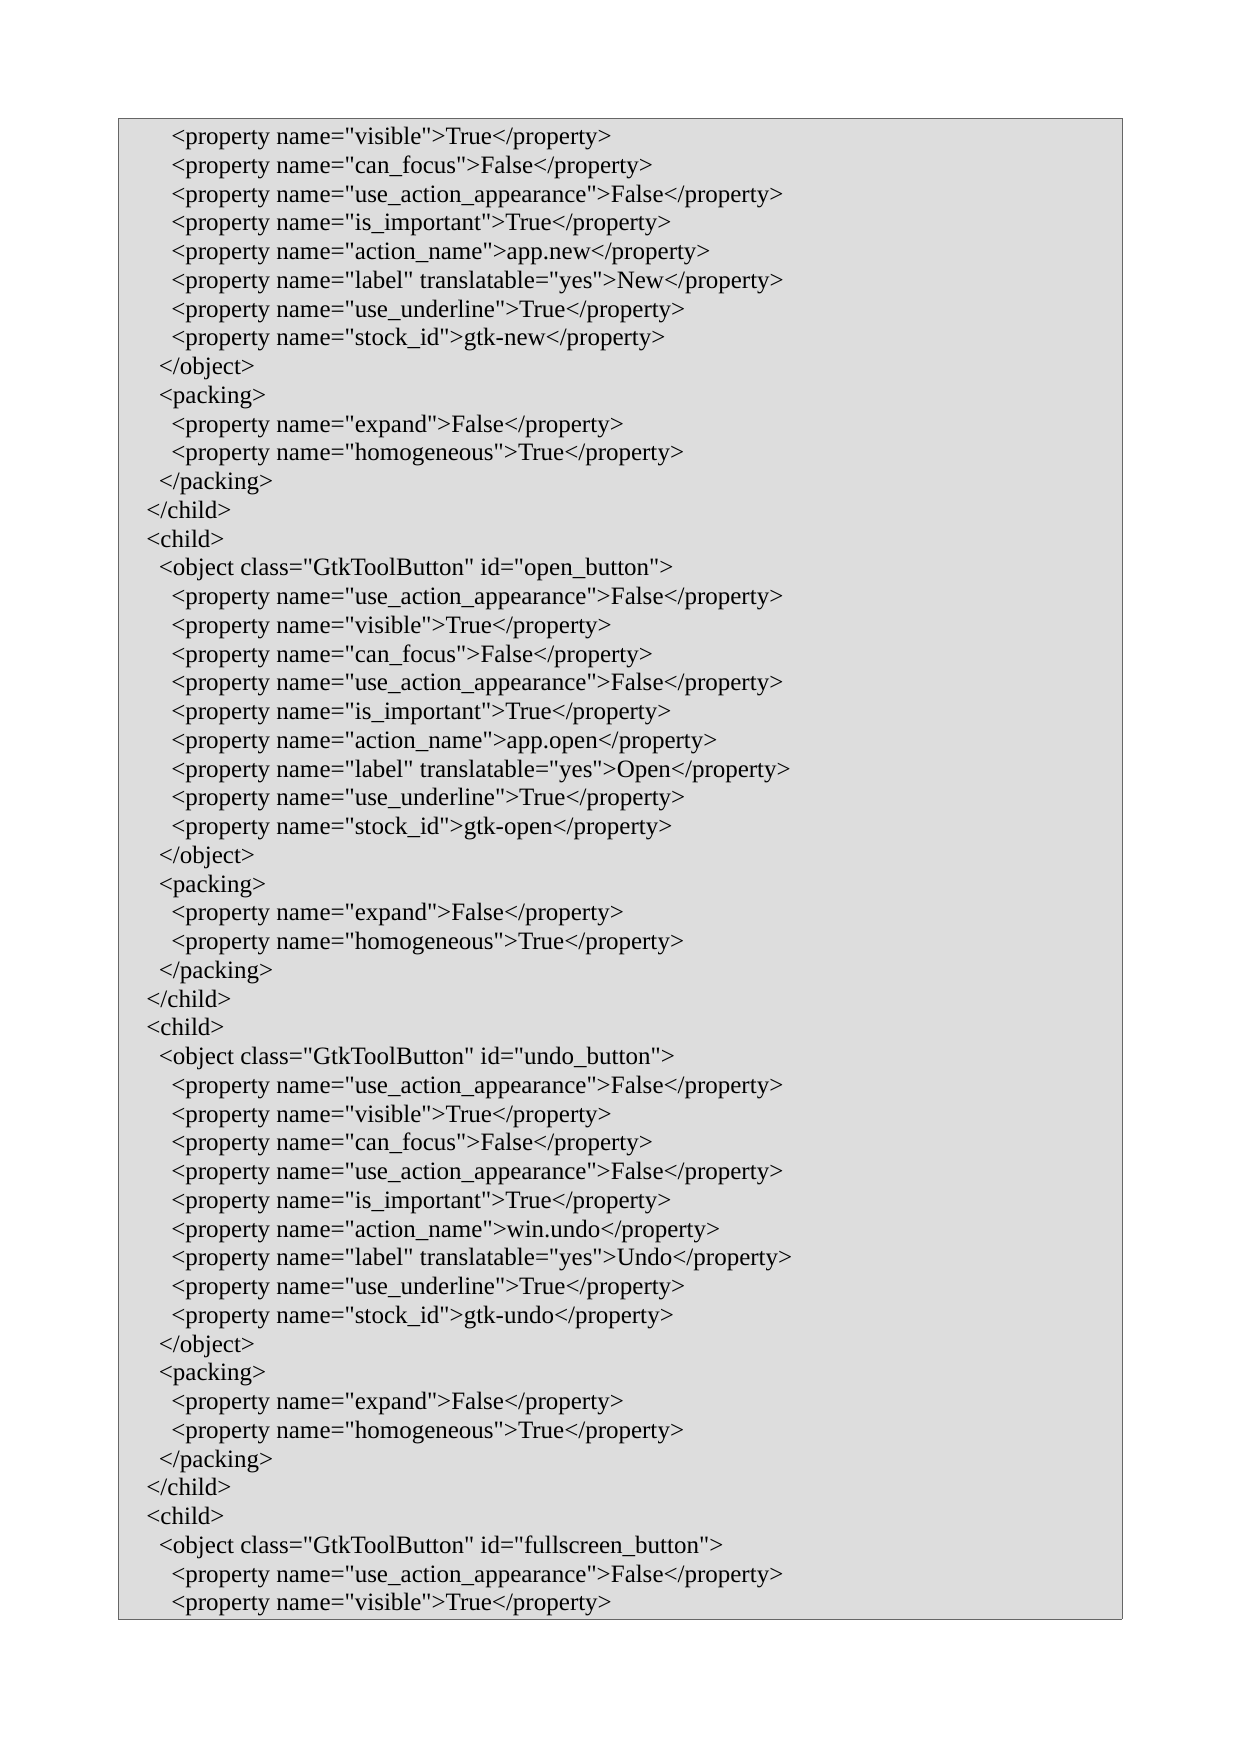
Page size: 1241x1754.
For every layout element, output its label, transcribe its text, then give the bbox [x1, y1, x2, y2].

text <property name="homogeneous">True</property> [119, 923, 1122, 952]
text <property name="use_action_appearance">False</property> [119, 664, 1122, 693]
text </packing> [119, 952, 1122, 981]
text <property name="label" translatable="yes">Open</property> [119, 751, 1122, 779]
text <packing> [119, 377, 1122, 406]
text <child> [119, 521, 1122, 549]
text <property name="use_action_appearance">False</property> [119, 176, 1122, 204]
text <property name="action_name">win.undo</property> [119, 1211, 1122, 1239]
text </packing> [119, 463, 1122, 492]
text <property name="visible">True</property> [119, 1096, 1122, 1124]
text <object class="GtkToolButton" id="undo_button"> [119, 1038, 1122, 1067]
text <property name="expand">False</property> [119, 894, 1122, 923]
text </packing> [119, 1441, 1122, 1469]
text <property name="can_focus">False</property> [119, 1124, 1122, 1153]
text <property name="use_action_appearance">False</property> [119, 1067, 1122, 1096]
text </object> [119, 837, 1122, 866]
text </object> [119, 348, 1122, 377]
text <property name="use_underline">True</property> [119, 779, 1122, 808]
text <property name="stock_id">gtk-open</property> [119, 808, 1122, 837]
text <property name="can_focus">False</property> [119, 147, 1122, 176]
text <property name="action_name">app.open</property> [119, 722, 1122, 751]
text <packing> [119, 866, 1122, 894]
text <property name="use_underline">True</property> [119, 1268, 1122, 1297]
text <property name="visible">True</property> [119, 119, 1122, 147]
text <child> [119, 1009, 1122, 1038]
text <object class="GtkToolButton" id="fullscreen_button"> [119, 1527, 1122, 1556]
text </child> [119, 492, 1122, 521]
text <property name="can_focus">False</property> [119, 636, 1122, 664]
text <property name="homogeneous">True</property> [119, 1412, 1122, 1441]
text <property name="use_action_appearance">False</property> [119, 1153, 1122, 1182]
text <packing> [119, 1354, 1122, 1383]
text <property name="expand">False</property> [119, 1383, 1122, 1412]
text <property name="is_important">True</property> [119, 693, 1122, 722]
text <property name="is_important">True</property> [119, 1182, 1122, 1211]
text <property name="use_action_appearance">False</property> [119, 1556, 1122, 1584]
text <property name="stock_id">gtk-undo</property> [119, 1297, 1122, 1326]
text <property name="stock_id">gtk-new</property> [119, 319, 1122, 348]
text <property name="is_important">True</property> [119, 204, 1122, 233]
text </child> [119, 981, 1122, 1009]
text </object> [119, 1326, 1122, 1354]
text <property name="homogeneous">True</property> [119, 434, 1122, 463]
text <child> [119, 1498, 1122, 1527]
text <property name="expand">False</property> [119, 406, 1122, 434]
text <property name="visible">True</property> [119, 607, 1122, 636]
text <property name="visible">True</property> [119, 1584, 1122, 1619]
text <object class="GtkToolButton" id="open_button"> [119, 549, 1122, 578]
text <property name="use_underline">True</property> [119, 291, 1122, 319]
text <property name="use_action_appearance">False</property> [119, 578, 1122, 607]
text <property name="action_name">app.new</property> [119, 233, 1122, 262]
text <property name="label" translatable="yes">Undo</property> [119, 1239, 1122, 1268]
text <property name="label" translatable="yes">New</property> [119, 262, 1122, 291]
text </child> [119, 1469, 1122, 1498]
